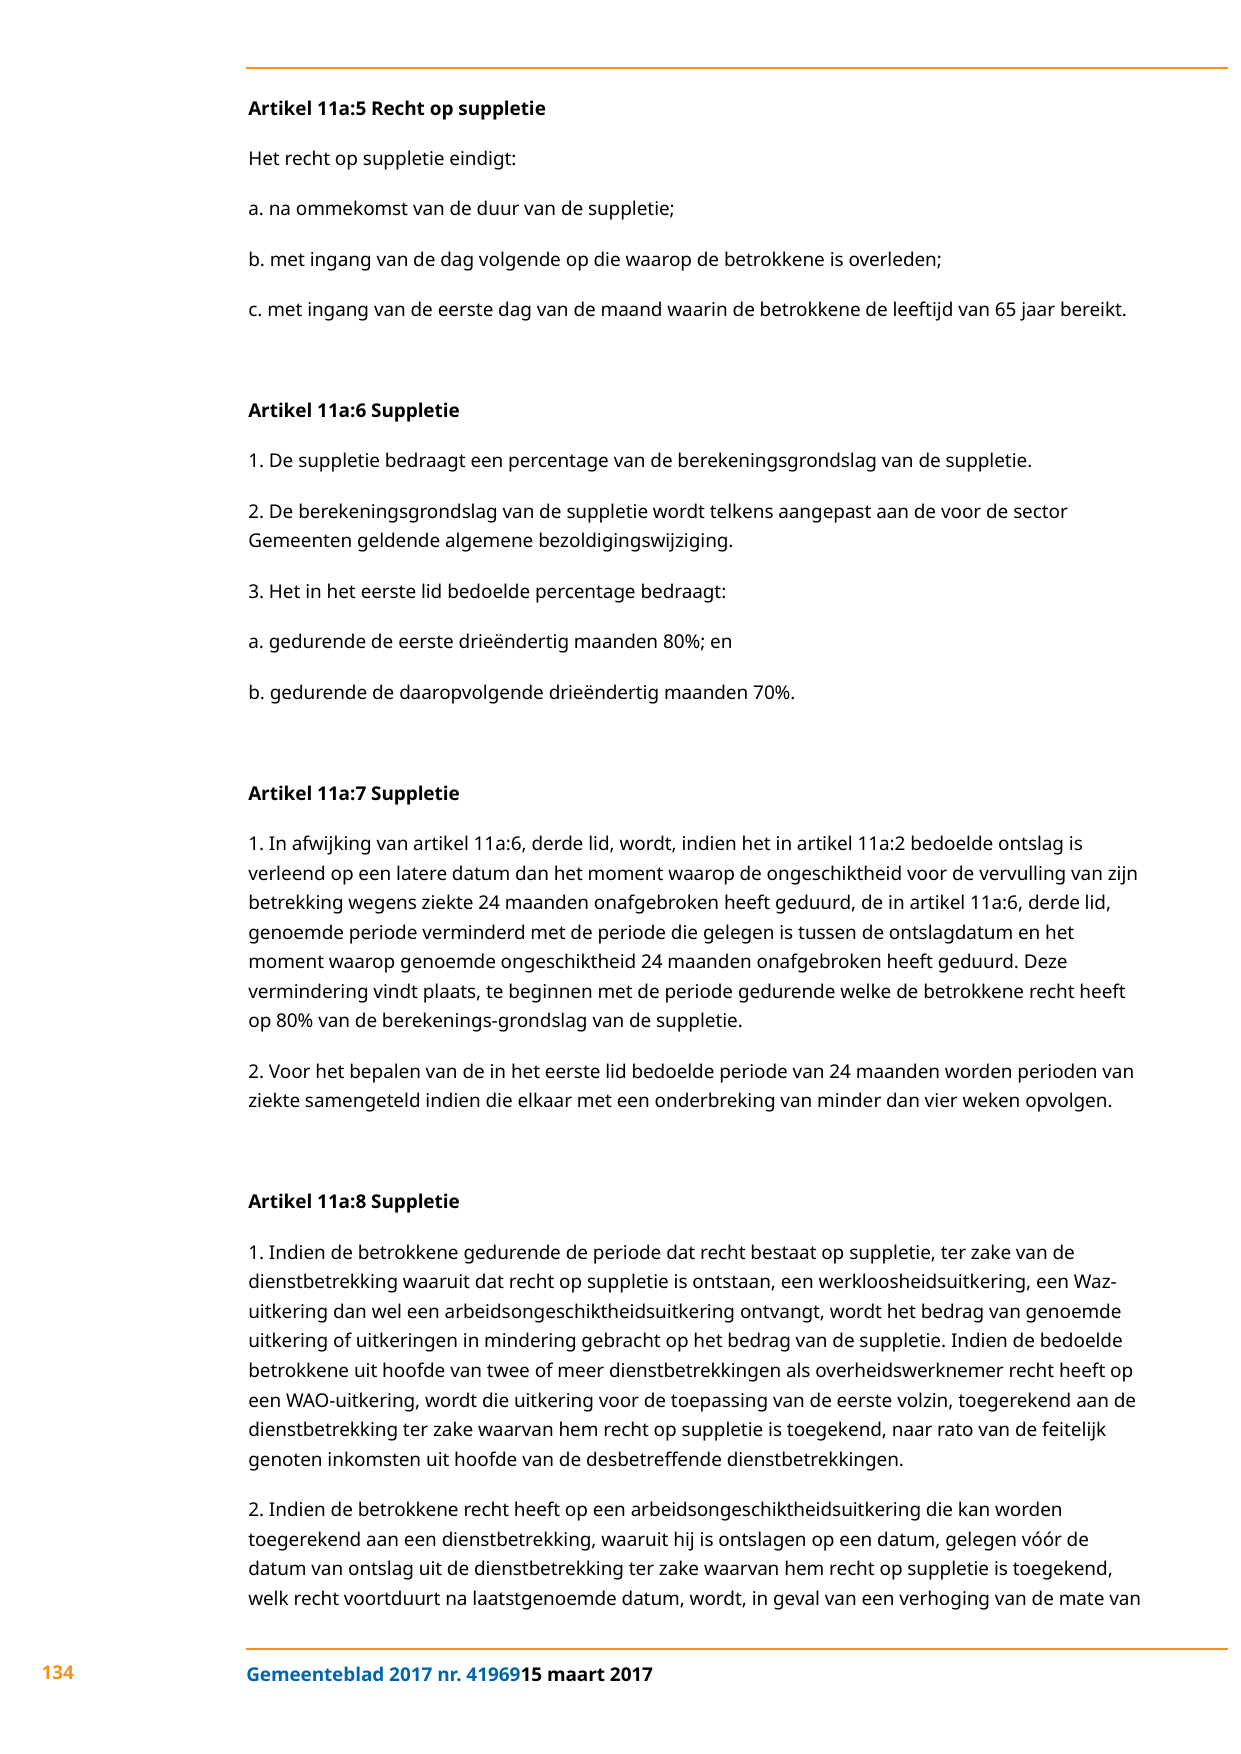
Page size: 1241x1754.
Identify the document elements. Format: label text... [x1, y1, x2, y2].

text c. met ingang van de eerste dag van de maand waarin de betrokkene de leeftijd van 65 jaar bereikt. [248, 296, 1152, 322]
text 1. Indien de betrokkene gedurende de periode dat recht bestaat op suppletie, ter zake van de dienstbetrekking waaruit dat recht op suppletie is ontstaan, een werkloosheidsuitkering, een Waz-uitkering dan wel een arbeidsongeschiktheidsuitkering ontvangt, wordt het bedrag van genoemde uitkering of uitkeringen in mindering gebracht op het bedrag van de suppletie. Indien de bedoelde betrokkene uit hoofde van twee of meer dienstbetrekkingen als overheidswerknemer recht heeft op een WAO-uitkering, wordt die uitkering voor de toepassing van de eerste volzin, toegerekend aan de dienstbetrekking ter zake waarvan hem recht op suppletie is toegekend, naar rato van de feitelijk genoten inkomsten uit hoofde van de desbetreffende dienstbetrekkingen. [248, 1239, 1152, 1472]
text Het recht op suppletie eindigt: [248, 145, 1152, 171]
text a. gedurende de eerste drieëndertig maanden 80%; en [248, 628, 1152, 654]
text Artikel 11a:6 Suppletie [248, 397, 1152, 423]
text b. met ingang van de dag volgende op die waarop de betrokkene is overleden; [248, 246, 1152, 272]
picture [41, 47, 231, 172]
text 2. Indien de betrokkene recht heeft op een arbeidsongeschiktheidsuitkering die kan worden toegerekend aan een dienstbetrekking, waaruit hij is ontslagen op een datum, gelegen vóór de datum van ontslag uit de dienstbetrekking ter zake waarvan hem recht op suppletie is toegekend, welk recht voortduurt na laatstgenoemde datum, wordt, in geval van een verhoging van de mate van [248, 1496, 1152, 1611]
text Artikel 11a:5 Recht op suppletie [248, 95, 1152, 121]
text 1. In afwijking van artikel 11a:6, derde lid, wordt, indien het in artikel 11a:2 bedoelde ontslag is verleend op een latere datum dan het moment waarop de ongeschiktheid voor de vervulling van zijn betrekking wegens ziekte 24 maanden onafgebroken heeft geduurd, de in artikel 11a:6, derde lid, genoemde periode verminderd met de periode die gelegen is tussen de ontslagdatum en het moment waarop genoemde ongeschiktheid 24 maanden onafgebroken heeft geduurd. Deze vermindering vindt plaats, te beginnen met de periode gedurende welke de betrokkene recht heeft op 80% van de berekenings-grondslag van de suppletie. [248, 830, 1152, 1033]
text Artikel 11a:7 Suppletie [248, 780, 1152, 806]
text 3. Het in het eerste lid bedoelde percentage bedraagt: [248, 578, 1152, 604]
text 2. Voor het bepalen van de in het eerste lid bedoelde periode van 24 maanden worden perioden van ziekte samengeteld indien die elkaar met een onderbreking van minder dan vier weken opvolgen. [248, 1058, 1152, 1113]
text b. gedurende de daaropvolgende drieëndertig maanden 70%. [248, 679, 1152, 705]
text 1. De suppletie bedraagt een percentage van de berekeningsgrondslag van de suppletie. [248, 448, 1152, 473]
text 2. De berekeningsgrondslag van de suppletie wordt telkens aangepast aan de voor de sector Gemeenten geldende algemene bezoldigingswijziging. [248, 498, 1152, 553]
text a. na ommekomst van de duur van de suppletie; [248, 196, 1152, 221]
text Artikel 11a:8 Suppletie [248, 1188, 1152, 1214]
